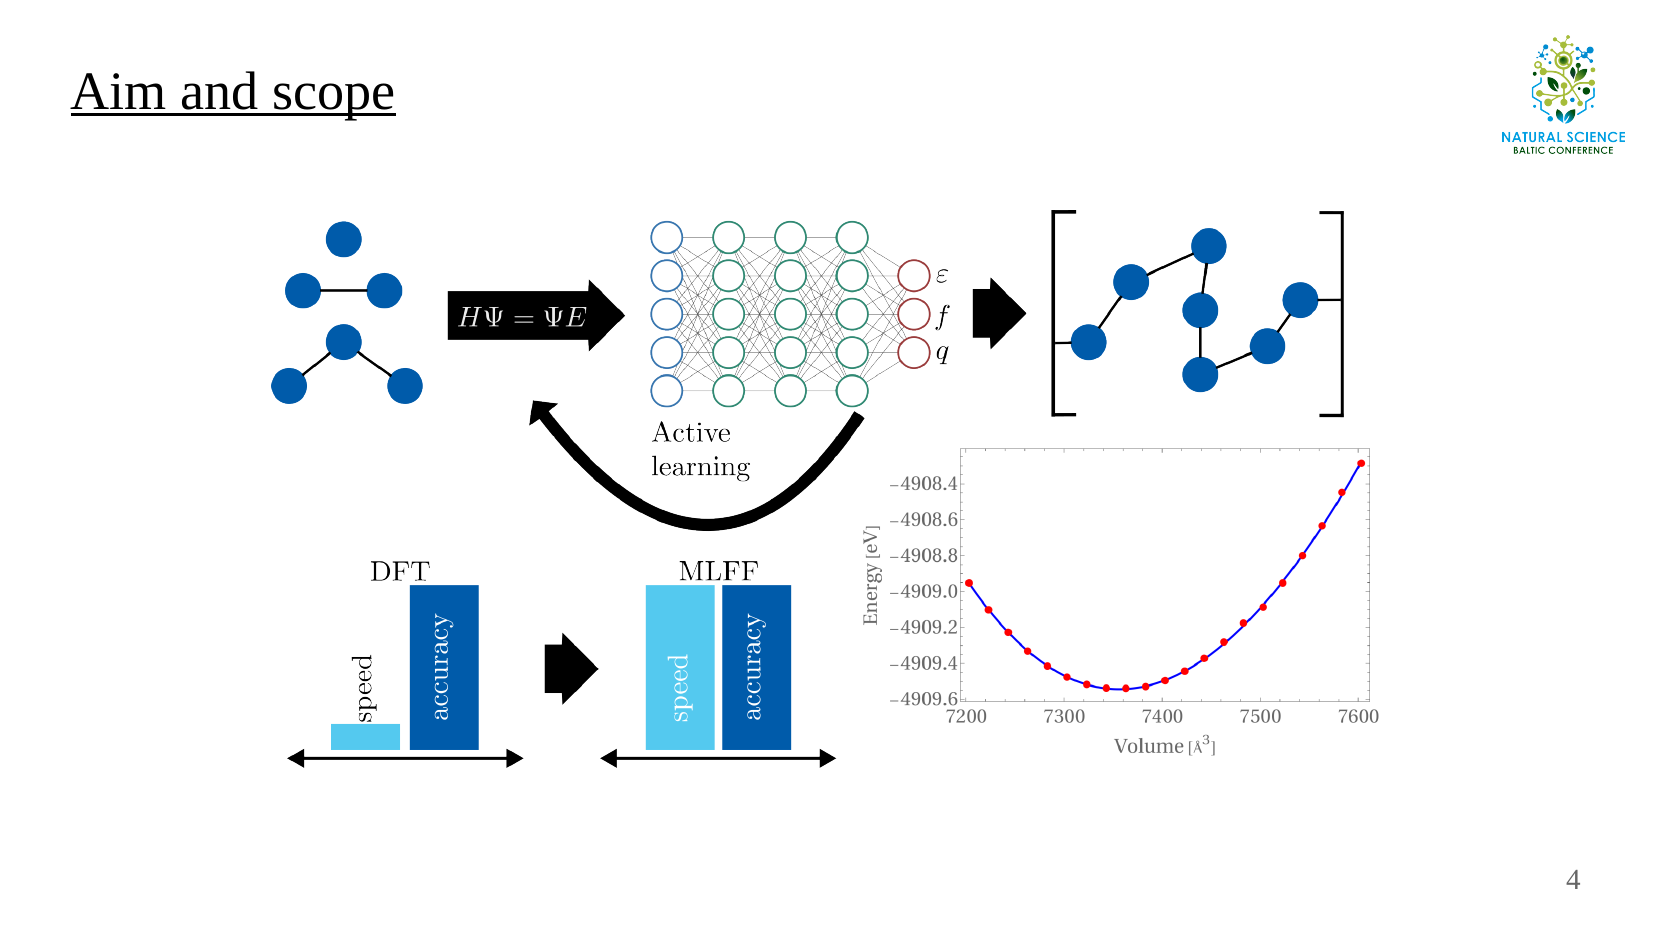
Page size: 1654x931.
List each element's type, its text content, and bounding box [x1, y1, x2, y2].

title Aim and scope [70, 41, 1502, 142]
picture [271, 210, 1380, 768]
picture [1502, 35, 1625, 154]
